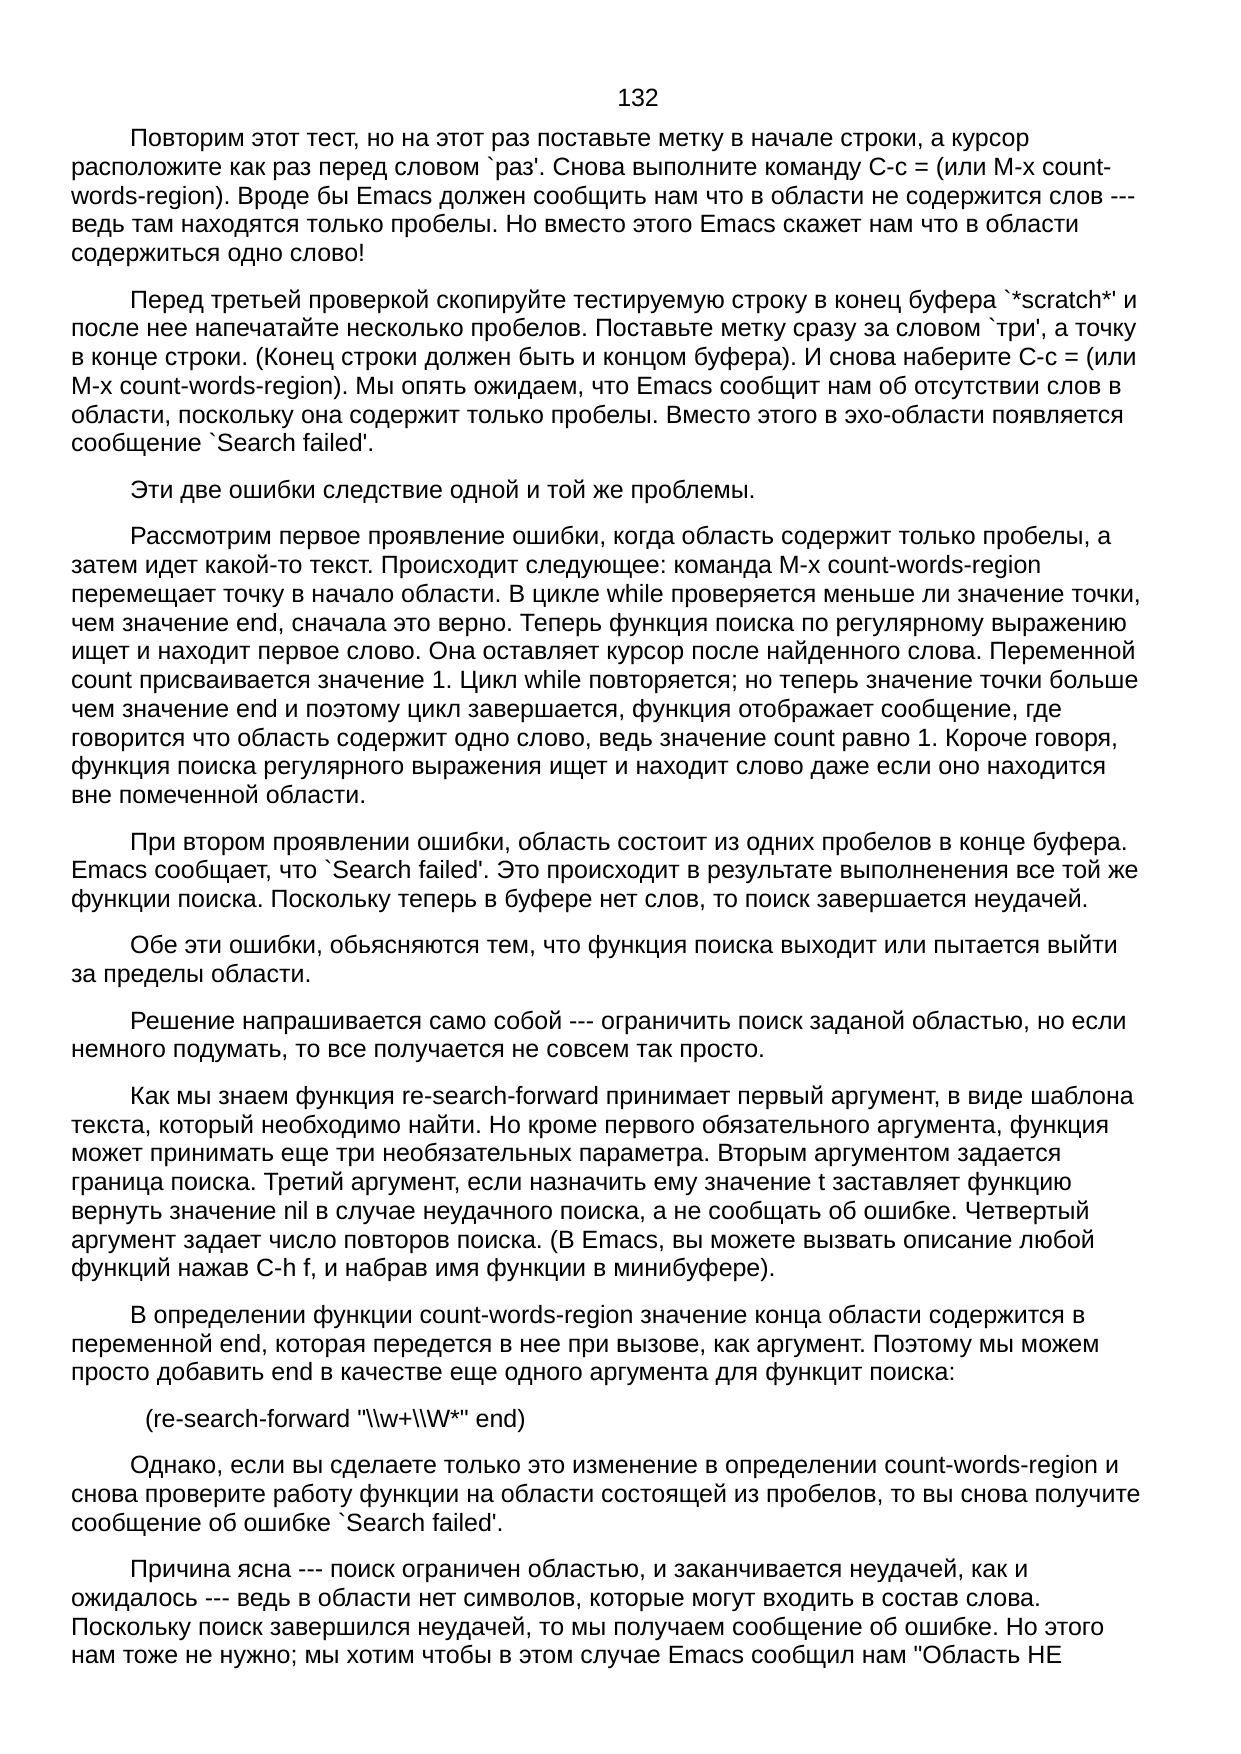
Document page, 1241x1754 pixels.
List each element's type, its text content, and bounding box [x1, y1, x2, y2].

text В определении функции count-words-region значение конца области содержится в переменной end, которая передется в нее при вызове, как аргумент. Поэтому мы можем просто добавить end в качестве еще одного аргумента для функцит поиска: [71, 1300, 1146, 1386]
text Как мы знаем функция re-search-forward принимает первый аргумент, в виде шаблона текста, который необходимо найти. Но кроме первого обязательного аргумента, функция может принимать еще три необязательных параметра. Вторым аргументом задается граница поиска. Третий аргумент, если назначить ему значение t заставляет функцию вернуть значение nil в случае неудачного поиска, а не сообщать об ошибке. Четвертый аргумент задает число повторов поиска. (В Emacs, вы можете вызвать описание любой функций нажав C-h f, и набрав имя функции в минибуфере). [71, 1081, 1146, 1282]
text Решение напрашивается само собой --- ограничить поиск заданой областью, но если немного подумать, то все получается не совсем так просто. [71, 1006, 1146, 1063]
text Обе эти ошибки, обьясняются тем, что функция поиска выходит или пытается выйти за пределы области. [71, 931, 1146, 988]
text Рассмотрим первое проявление ошибки, когда область содержит только пробелы, а затем идет какой-то текст. Происходит следующее: команда M-x count-words-region перемещает точку в начало области. В цикле while проверяется меньше ли значение точки, чем значение end, сначала это верно. Теперь функция поиска по регулярному выражению ищет и находит первое слово. Она оставляет курсор после найденного слова. Переменной count присваивается значение 1. Цикл while повторяется; но теперь значение точки больше чем значение end и поэтому цикл завершается, функция отображает сообщение, где говорится что область содержит одно слово, ведь значение count равно 1. Короче говоря, функция поиска регулярного выражения ищет и находит слово даже если оно находится вне помеченной области. [71, 521, 1146, 809]
text (re-search-forward "\\w+\\W*" end) [71, 1404, 1146, 1433]
text При втором проявлении ошибки, область состоит из одних пробелов в конце буфера. Emacs сообщает, что `Search failed'. Это происходит в результате выполненения все той же функции поиска. Поскольку теперь в буфере нет слов, то поиск завершается неудачей. [71, 827, 1146, 913]
text Причина ясна --- поиск ограничен областью, и заканчивается неудачей, как и ожидалось --- ведь в области нет символов, которые могут входить в состав слова. Поскольку поиск завершился неудачей, то мы получаем сообщение об ошибке. Но этого нам тоже не нужно; мы хотим чтобы в этом случае Emacs сообщил нам "Область НЕ [71, 1554, 1146, 1669]
text Однако, если вы сделаете только это изменение в определении count-words-region и снова проверите работу функции на области состоящей из пробелов, то вы снова получите сообщение об ошибке `Search failed'. [71, 1450, 1146, 1537]
text Повторим этот тест, но на этот раз поставьте метку в начале строки, а курсор расположите как раз перед словом `раз'. Снова выполните команду C-c = (или M-x count-words-region). Вроде бы Emacs должен сообщить нам что в области не содержится слов --- ведь там находятся только пробелы. Но вместо этого Emacs скажет нам что в области содержиться одно слово! [71, 123, 1146, 267]
text Перед третьей проверкой скопируйте тестируемую строку в конец буфера `*scratch*' и после нее напечатайте несколько пробелов. Поставьте метку сразу за словом `три', а точку в конце строки. (Конец строки должен быть и концом буфера). И снова наберите C-c = (или M-x count-words-region). Мы опять ожидаем, что Emacs сообщит нам об отсутствии слов в области, поскольку она содержит только пробелы. Вместо этого в эхо-области появляется сообщение `Search failed'. [71, 285, 1146, 457]
text Эти две ошибки следствие одной и той же проблемы. [71, 475, 1146, 504]
